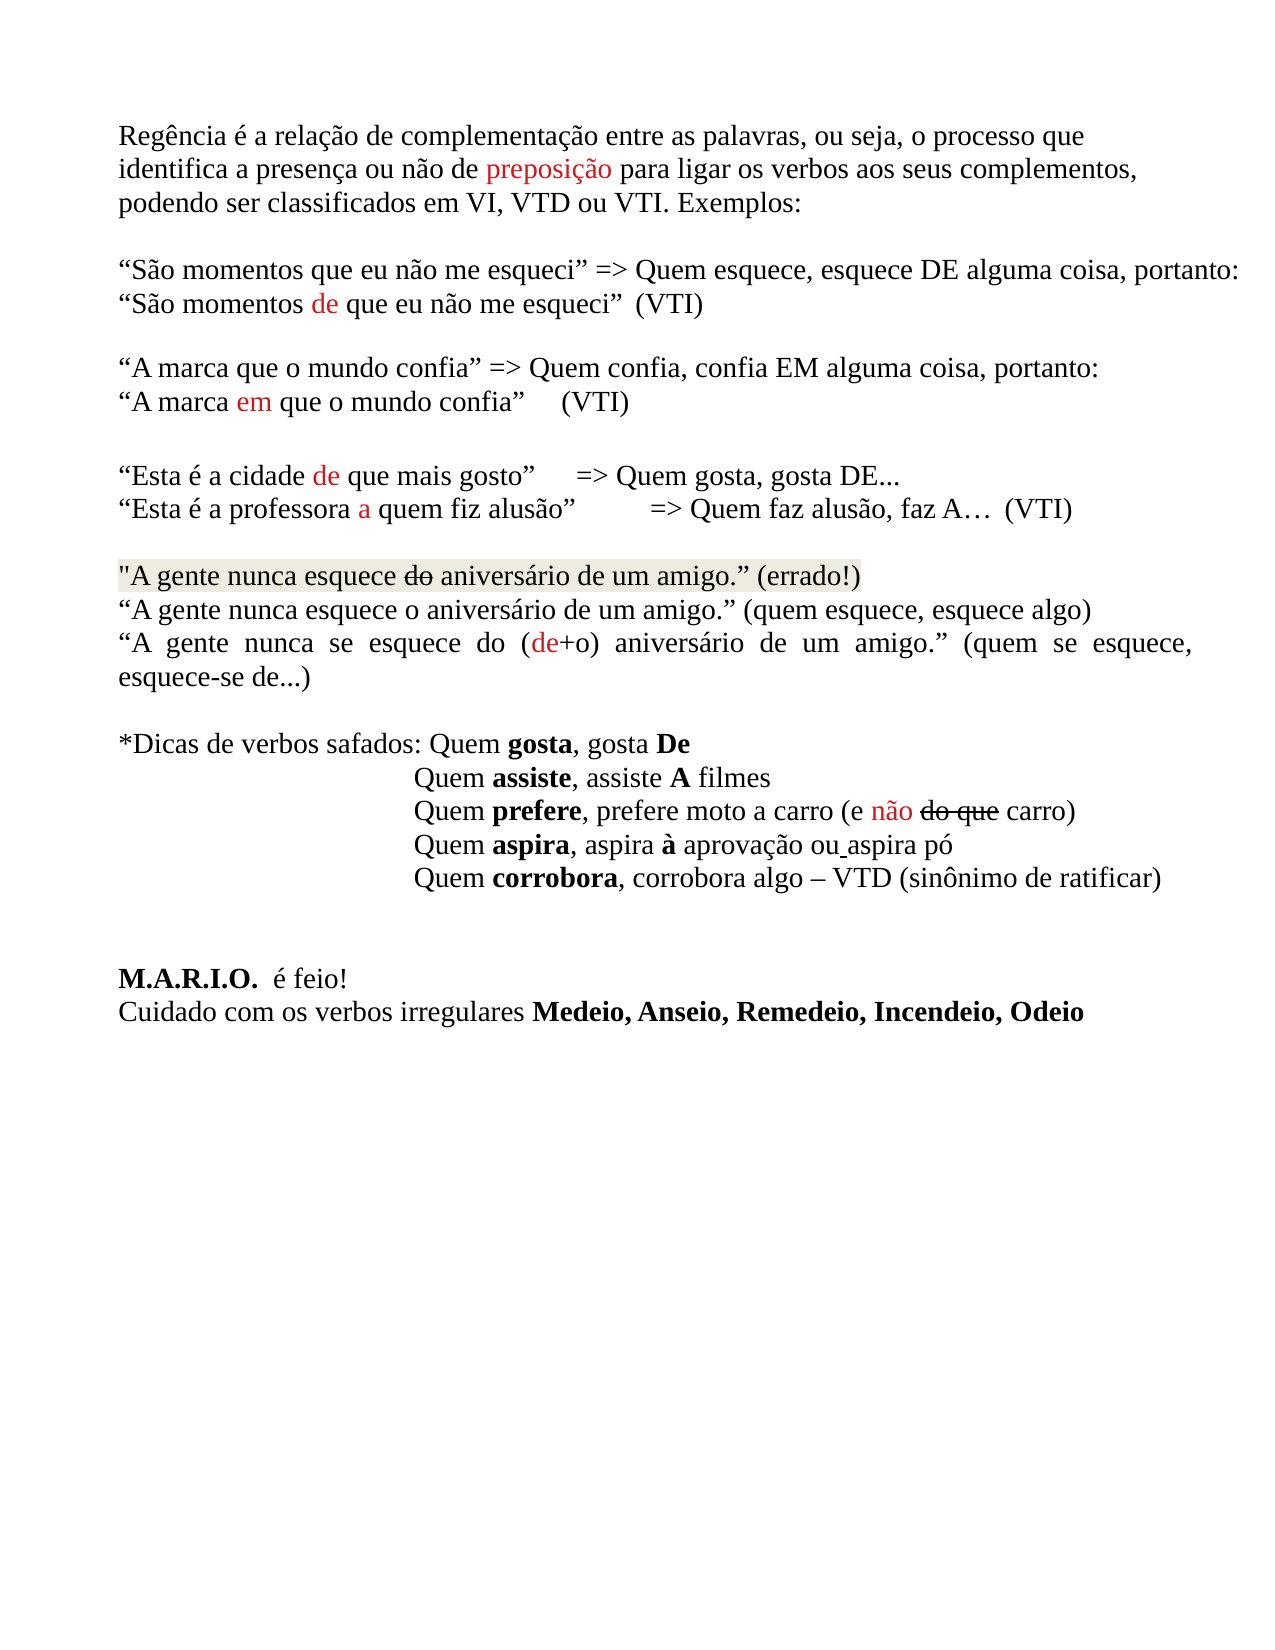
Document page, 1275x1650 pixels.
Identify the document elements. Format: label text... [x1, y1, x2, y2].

text Quem prefere, prefere moto a carro (e não do que carro) [118, 793, 1193, 827]
text Regência é a relação de complementação entre as palavras, ou seja, o processo que identifica a presença ou não de preposição para ligar os verbos aos seus complementos, podendo ser classificados em VI, VTD ou VTI. Exemplos: [118, 118, 1193, 219]
subtitle “Esta é a professora a quem fiz alusão” => Quem faz alusão, faz A… (VTI) [118, 491, 1193, 525]
subtitle “A marca que o mundo confia” => Quem confia, confia EM alguma coisa, portanto: [118, 351, 1193, 384]
subtitle “São momentos de que eu não me esqueci” (VTI) [118, 286, 1193, 351]
subtitle “Esta é a cidade de que mais gosto” => Quem gosta, gosta DE... [118, 458, 1193, 491]
text “A gente nunca esquece o aniversário de um amigo.” (quem esquece, esquece algo) [118, 592, 1193, 626]
text Quem aspira, aspira à aprovação ou aspira pó [118, 827, 1193, 860]
subtitle "A gente nunca esquece do aniversário de um amigo.” (errado!) [118, 558, 1193, 592]
text Quem assiste, assiste A filmes [118, 760, 1193, 793]
text Quem corrobora, corrobora algo – VTD (sinônimo de ratificar) [118, 860, 1193, 894]
text *Dicas de verbos safados: Quem gosta, gosta De [118, 726, 1193, 760]
subtitle “São momentos que eu não me esqueci” => Quem esquece, esquece DE alguma coisa, portanto: [118, 252, 1240, 286]
subtitle “A marca em que o mundo confia” (VTI) [118, 384, 1193, 418]
text M.A.R.I.O. é feio! [118, 961, 1193, 994]
text “A gente nunca se esquece do (de+o) aniversário de um amigo.” (quem se esquece, esquece-se de...) [118, 626, 1193, 693]
text Cuidado com os verbos irregulares Medeio, Anseio, Remedeio, Incendeio, Odeio [118, 994, 1193, 1028]
